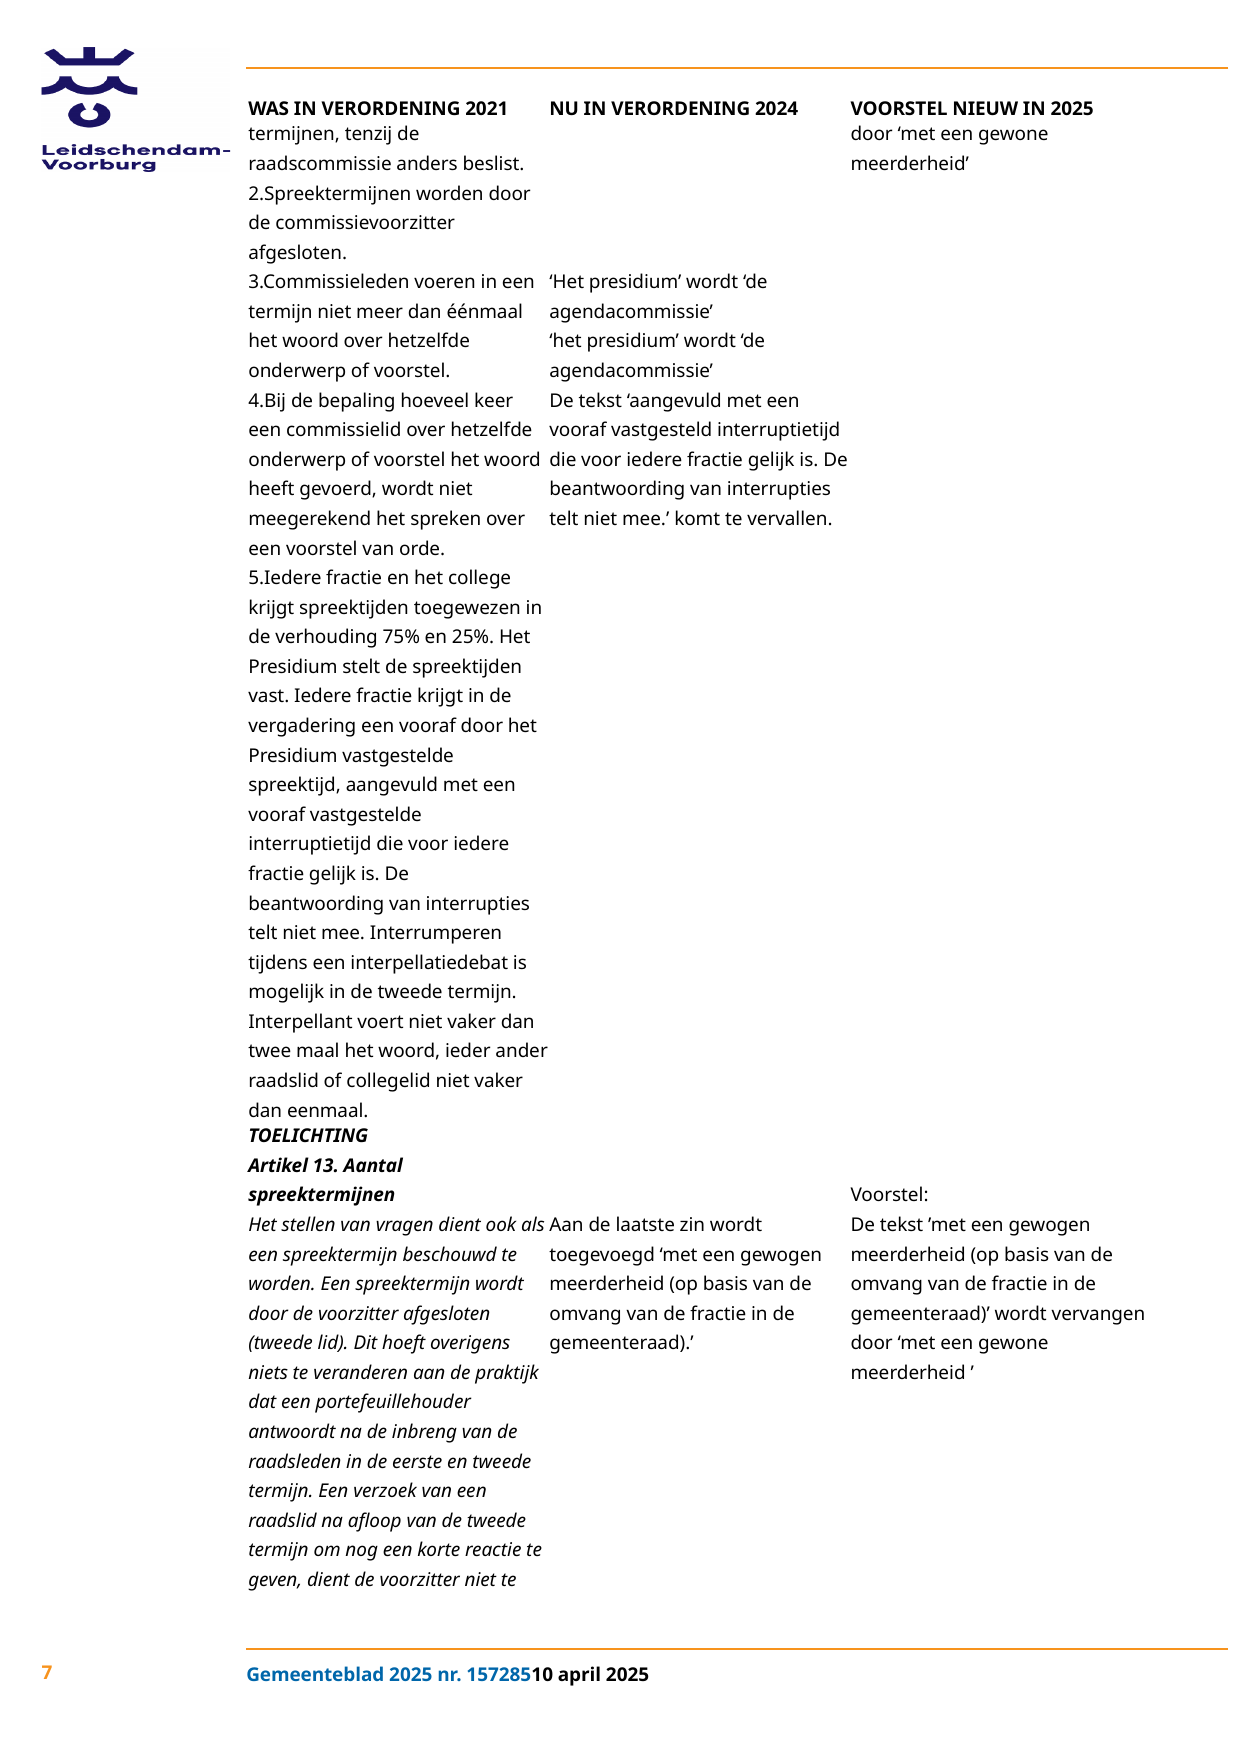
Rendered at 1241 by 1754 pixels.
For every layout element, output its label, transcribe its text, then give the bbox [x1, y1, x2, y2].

picture [41, 47, 231, 172]
table_cell TOELICHTING Artikel 13. Aantal spreektermijnen Het stellen van vragen dient ook als een spreektermijn beschouwd te worden. Een spreektermijn wordt door de voorzitter afgesloten (tweede lid). Dit hoeft overigens niets te veranderen aan de praktijk dat een portefeuillehouder antwoordt na de inbreng van de raadsleden in de eerste en tweede termijn. Een verzoek van een raadslid na afloop van de tweede termijn om nog een korte reactie te geven, dient de voorzitter niet te [248, 1123, 549, 1592]
table_header VOORSTEL NIEUW IN 2025 [850, 95, 1152, 121]
table_cell Voorstel: De tekst ’met een gewogen meerderheid (op basis van de omvang van de fractie in de gemeenteraad)’ wordt vervangen door ‘met een gewone meerderheid ’ [850, 1123, 1152, 1592]
table_cell termijnen, tenzij de raadscommissie anders beslist. 2.Spreektermijnen worden door de commissievoorzitter afgesloten. 3.Commissieleden voeren in een termijn niet meer dan éénmaal het woord over hetzelfde onderwerp of voorstel. 4.Bij de bepaling hoeveel keer een commissielid over hetzelfde onderwerp of voorstel het woord heeft gevoerd, wordt niet meegerekend het spreken over een voorstel van orde. 5.Iedere fractie en het college krijgt spreektijden toegewezen in de verhouding 75% en 25%. Het Presidium stelt de spreektijden vast. Iedere fractie krijgt in de vergadering een vooraf door het Presidium vastgestelde spreektijd, aangevuld met een vooraf vastgestelde interruptietijd die voor iedere fractie gelijk is. De beantwoording van interrupties telt niet mee. Interrumperen tijdens een interpellatiedebat is mogelijk in de tweede termijn. Interpellant voert niet vaker dan twee maal het woord, ieder ander raadslid of collegelid niet vaker dan eenmaal. [248, 121, 549, 1122]
table_header NU IN VERORDENING 2024 [549, 95, 850, 121]
table_cell door ‘met een gewone meerderheid’ [850, 121, 1152, 1122]
table_cell ‘Het presidium’ wordt ‘de agendacommissie’ ‘het presidium’ wordt ‘de agendacommissie’ De tekst ‘aangevuld met een vooraf vastgesteld interruptietijd die voor iedere fractie gelijk is. De beantwoording van interrupties telt niet mee.’ komt te vervallen. [549, 121, 850, 1122]
table_cell Aan de laatste zin wordt toegevoegd ‘met een gewogen meerderheid (op basis van de omvang van de fractie in de gemeenteraad).’ [549, 1123, 850, 1592]
table_header WAS IN VERORDENING 2021 [248, 95, 549, 121]
